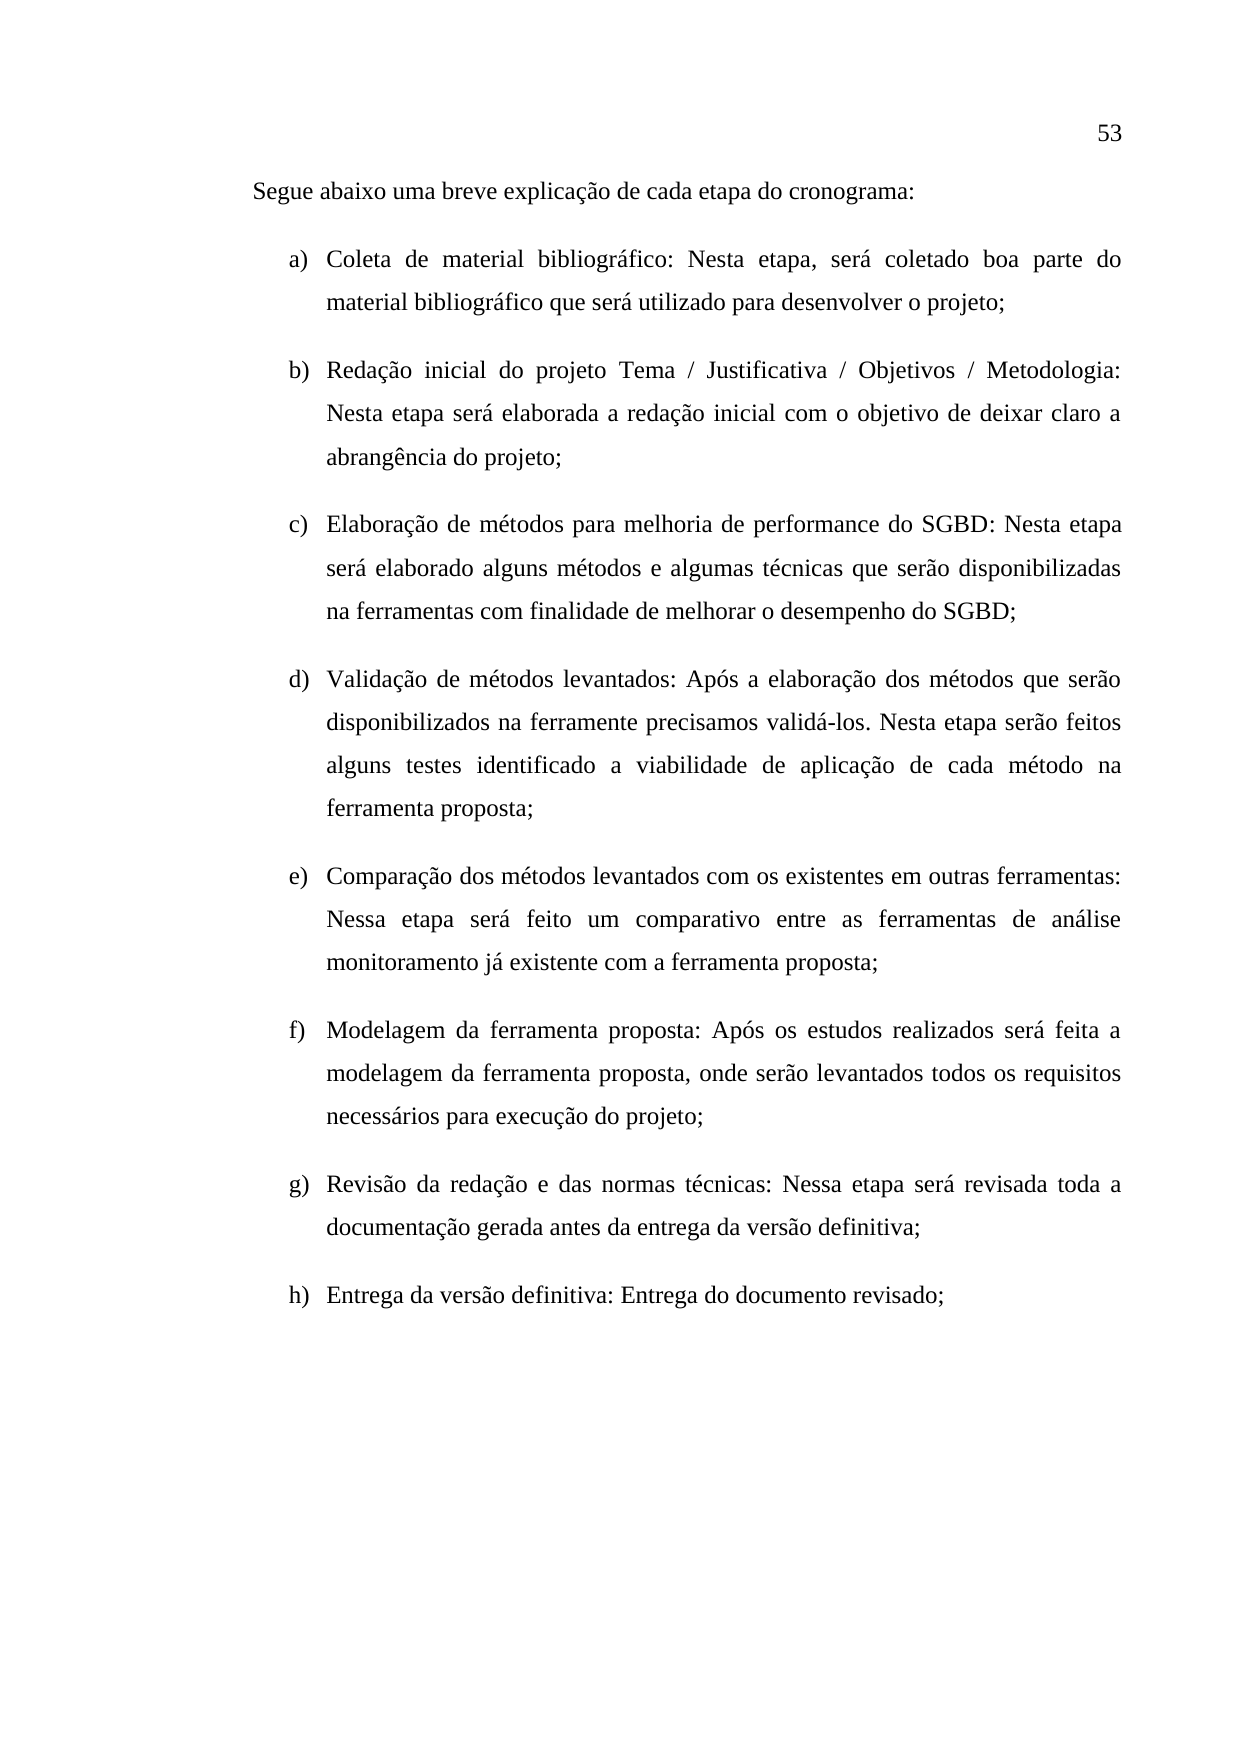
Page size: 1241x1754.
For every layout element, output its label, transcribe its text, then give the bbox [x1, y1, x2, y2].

list Entrega da versão definitiva: Entrega do documento revisado; [288, 1280, 1122, 1309]
list Revisão da redação e das normas técnicas: Nessa etapa será revisada toda a documentação gerada antes da entrega da versão definitiva; [288, 1169, 1122, 1241]
list Validação de métodos levantados: Após a elaboração dos métodos que serão disponibilizados na ferramente precisamos validá-los. Nesta etapa serão feitos alguns testes identificado a viabilidade de aplicação de cada método na ferramenta proposta; [288, 664, 1122, 822]
text Segue abaixo uma breve explicação de cada etapa do cronograma: [177, 176, 1122, 205]
list Comparação dos métodos levantados com os existentes em outras ferramentas: Nessa etapa será feito um comparativo entre as ferramentas de análise monitoramento já existente com a ferramenta proposta; [288, 861, 1122, 976]
list Modelagem da ferramenta proposta: Após os estudos realizados será feita a modelagem da ferramenta proposta, onde serão levantados todos os requisitos necessários para execução do projeto; [288, 1015, 1122, 1130]
list Coleta de material bibliográfico: Nesta etapa, será coletado boa parte do material bibliográfico que será utilizado para desenvolver o projeto; [288, 244, 1122, 316]
list Elaboração de métodos para melhoria de performance do SGBD: Nesta etapa será elaborado alguns métodos e algumas técnicas que serão disponibilizadas na ferramentas com finalidade de melhorar o desempenho do SGBD; [288, 509, 1122, 624]
list Redação inicial do projeto Tema / Justificativa / Objetivos / Metodologia: Nesta etapa será elaborada a redação inicial com o objetivo de deixar claro a abrangência do projeto; [288, 355, 1122, 470]
